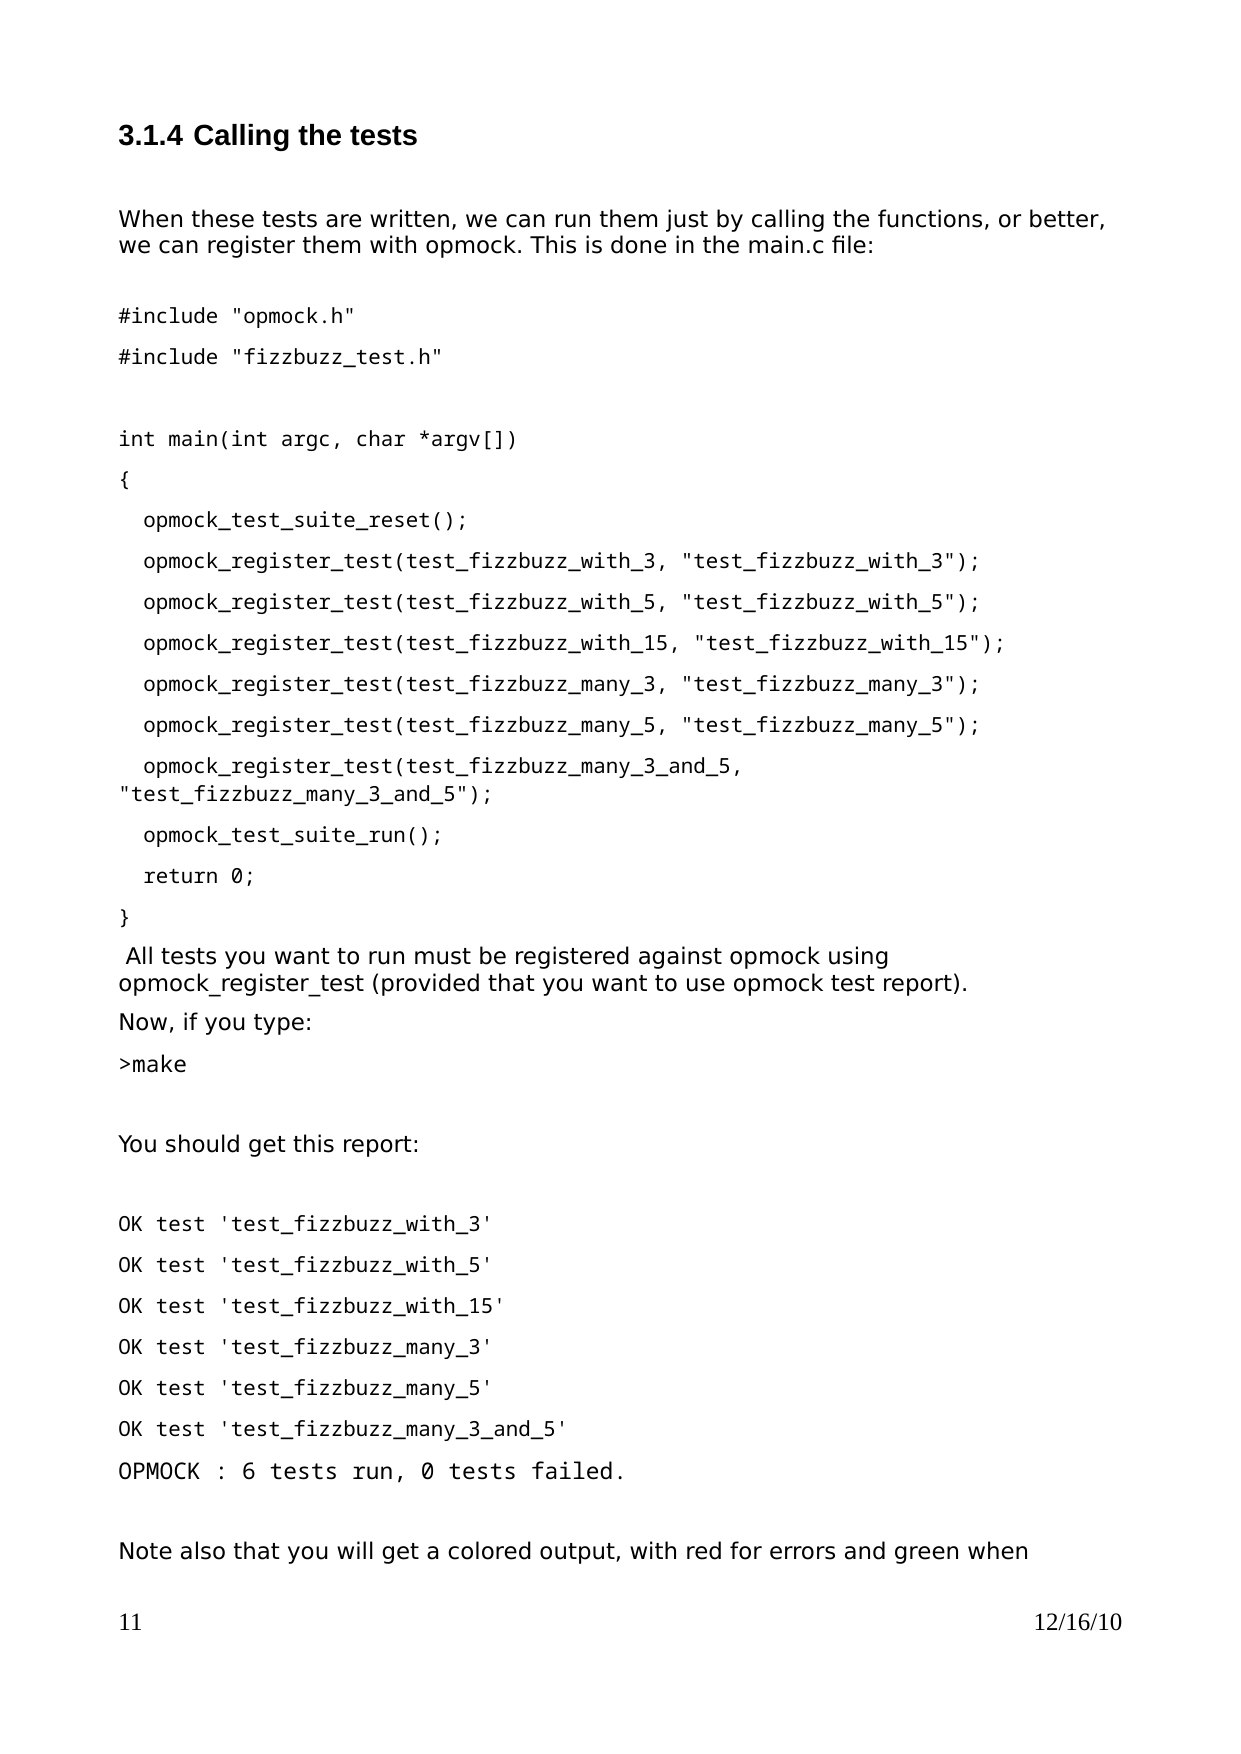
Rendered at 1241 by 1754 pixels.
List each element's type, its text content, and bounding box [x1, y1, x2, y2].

text return 0; [118, 861, 1122, 890]
text When these tests are written, we can run them just by calling the functions, or better, we can register them with opmock. This is done in the main.c file: [118, 206, 1122, 259]
text OK test 'test_fizzbuzz_many_3_and_5' [118, 1414, 1122, 1443]
text opmock_test_suite_run(); [118, 821, 1122, 849]
text OK test 'test_fizzbuzz_with_3' [118, 1209, 1122, 1238]
subtitle Calling the tests [118, 118, 1122, 152]
text OPMOCK : 6 tests run, 0 tests failed. [118, 1455, 1122, 1486]
text OK test 'test_fizzbuzz_many_5' [118, 1373, 1122, 1402]
text } [118, 902, 1122, 931]
text opmock_test_suite_reset(); [118, 506, 1122, 534]
text opmock_register_test(test_fizzbuzz_with_5, "test_fizzbuzz_with_5"); [118, 587, 1122, 616]
text OK test 'test_fizzbuzz_many_3' [118, 1332, 1122, 1361]
text { [118, 464, 1122, 493]
text opmock_register_test(test_fizzbuzz_with_3, "test_fizzbuzz_with_3"); [118, 546, 1122, 575]
text All tests you want to run must be registered against opmock using opmock_register_test (provided that you want to use opmock test report). [118, 943, 1122, 997]
text OK test 'test_fizzbuzz_with_15' [118, 1291, 1122, 1320]
text #include "fizzbuzz_test.h" [118, 342, 1122, 370]
text opmock_register_test(test_fizzbuzz_many_3_and_5, "test_fizzbuzz_many_3_and_5"); [118, 751, 1122, 808]
text opmock_register_test(test_fizzbuzz_many_5, "test_fizzbuzz_many_5"); [118, 710, 1122, 739]
text opmock_register_test(test_fizzbuzz_many_3, "test_fizzbuzz_many_3"); [118, 669, 1122, 698]
text int main(int argc, char *argv[]) [118, 424, 1122, 452]
text #include "opmock.h" [118, 301, 1122, 329]
text You should get this report: [118, 1131, 1122, 1158]
text opmock_register_test(test_fizzbuzz_with_15, "test_fizzbuzz_with_15"); [118, 628, 1122, 657]
text OK test 'test_fizzbuzz_with_5' [118, 1251, 1122, 1279]
text Note also that you will get a colored output, with red for errors and green when [118, 1538, 1122, 1565]
text >make [118, 1048, 1122, 1079]
text Now, if you type: [118, 1009, 1122, 1036]
